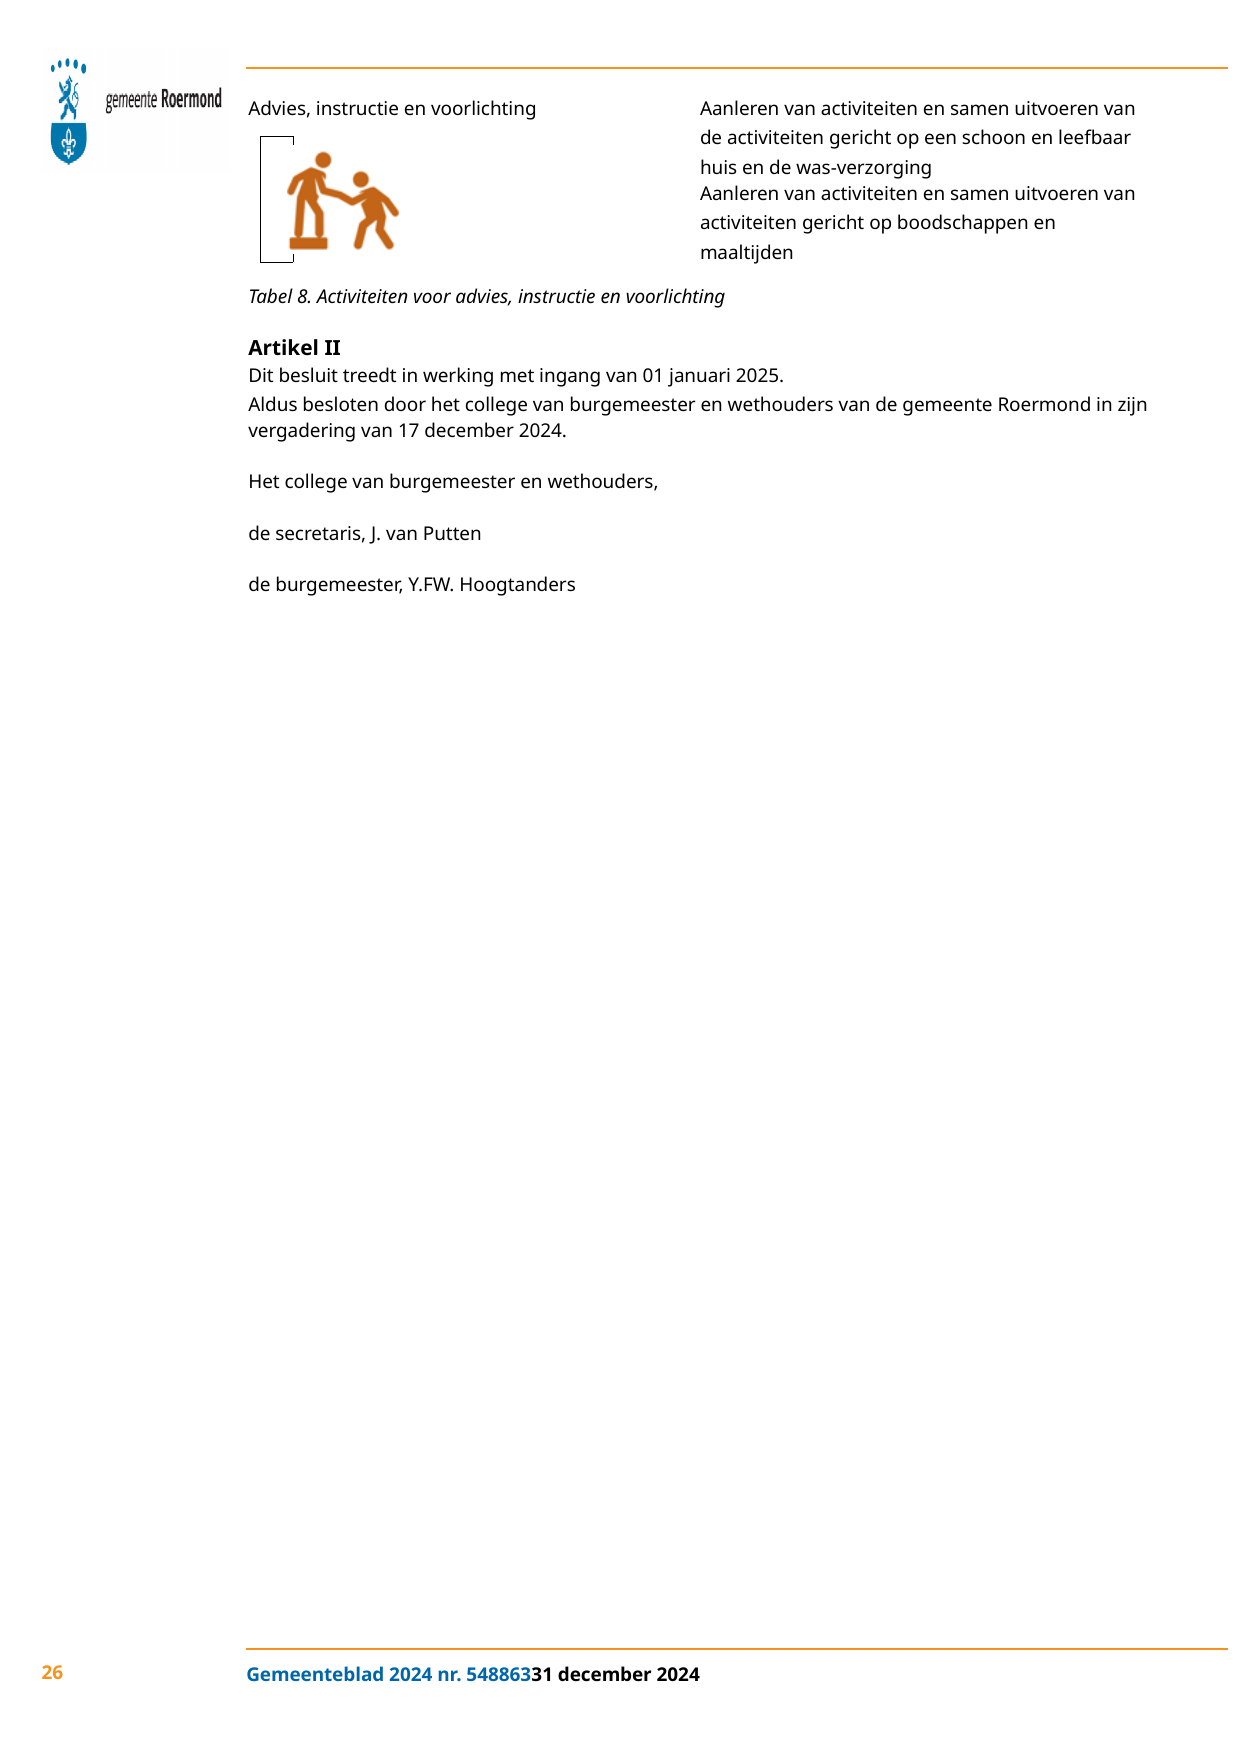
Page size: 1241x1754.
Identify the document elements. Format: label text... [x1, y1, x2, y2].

table_cell Aanleren van activiteiten en samen uitvoeren van activiteiten gericht op boodschappen en maaltijden [700, 180, 1152, 280]
text Het college van burgemeester en wethouders, [248, 468, 1152, 494]
text Dit besluit treedt in werking met ingang van 01 januari 2025. [248, 362, 1152, 387]
text Tabel 8. Activiteiten voor advies, instructie en voorlichting [248, 283, 1152, 309]
text Aldus besloten door het college van burgemeester en wethouders van de gemeente Roermond in zijn vergadering van 17 december 2024. [248, 391, 1152, 443]
table_cell Aanleren van activiteiten en samen uitvoeren van de activiteiten gericht op een schoon en leefbaar huis en de was-verzorging [700, 95, 1152, 180]
picture [268, 145, 417, 254]
text Artikel II [248, 333, 1152, 362]
text de burgemeester, Y.FW. Hoogtanders [248, 571, 1152, 597]
table_cell Advies, instructie en voorlichting [248, 95, 700, 280]
picture [41, 47, 231, 172]
text de secretaris, J. van Putten [248, 520, 1152, 546]
